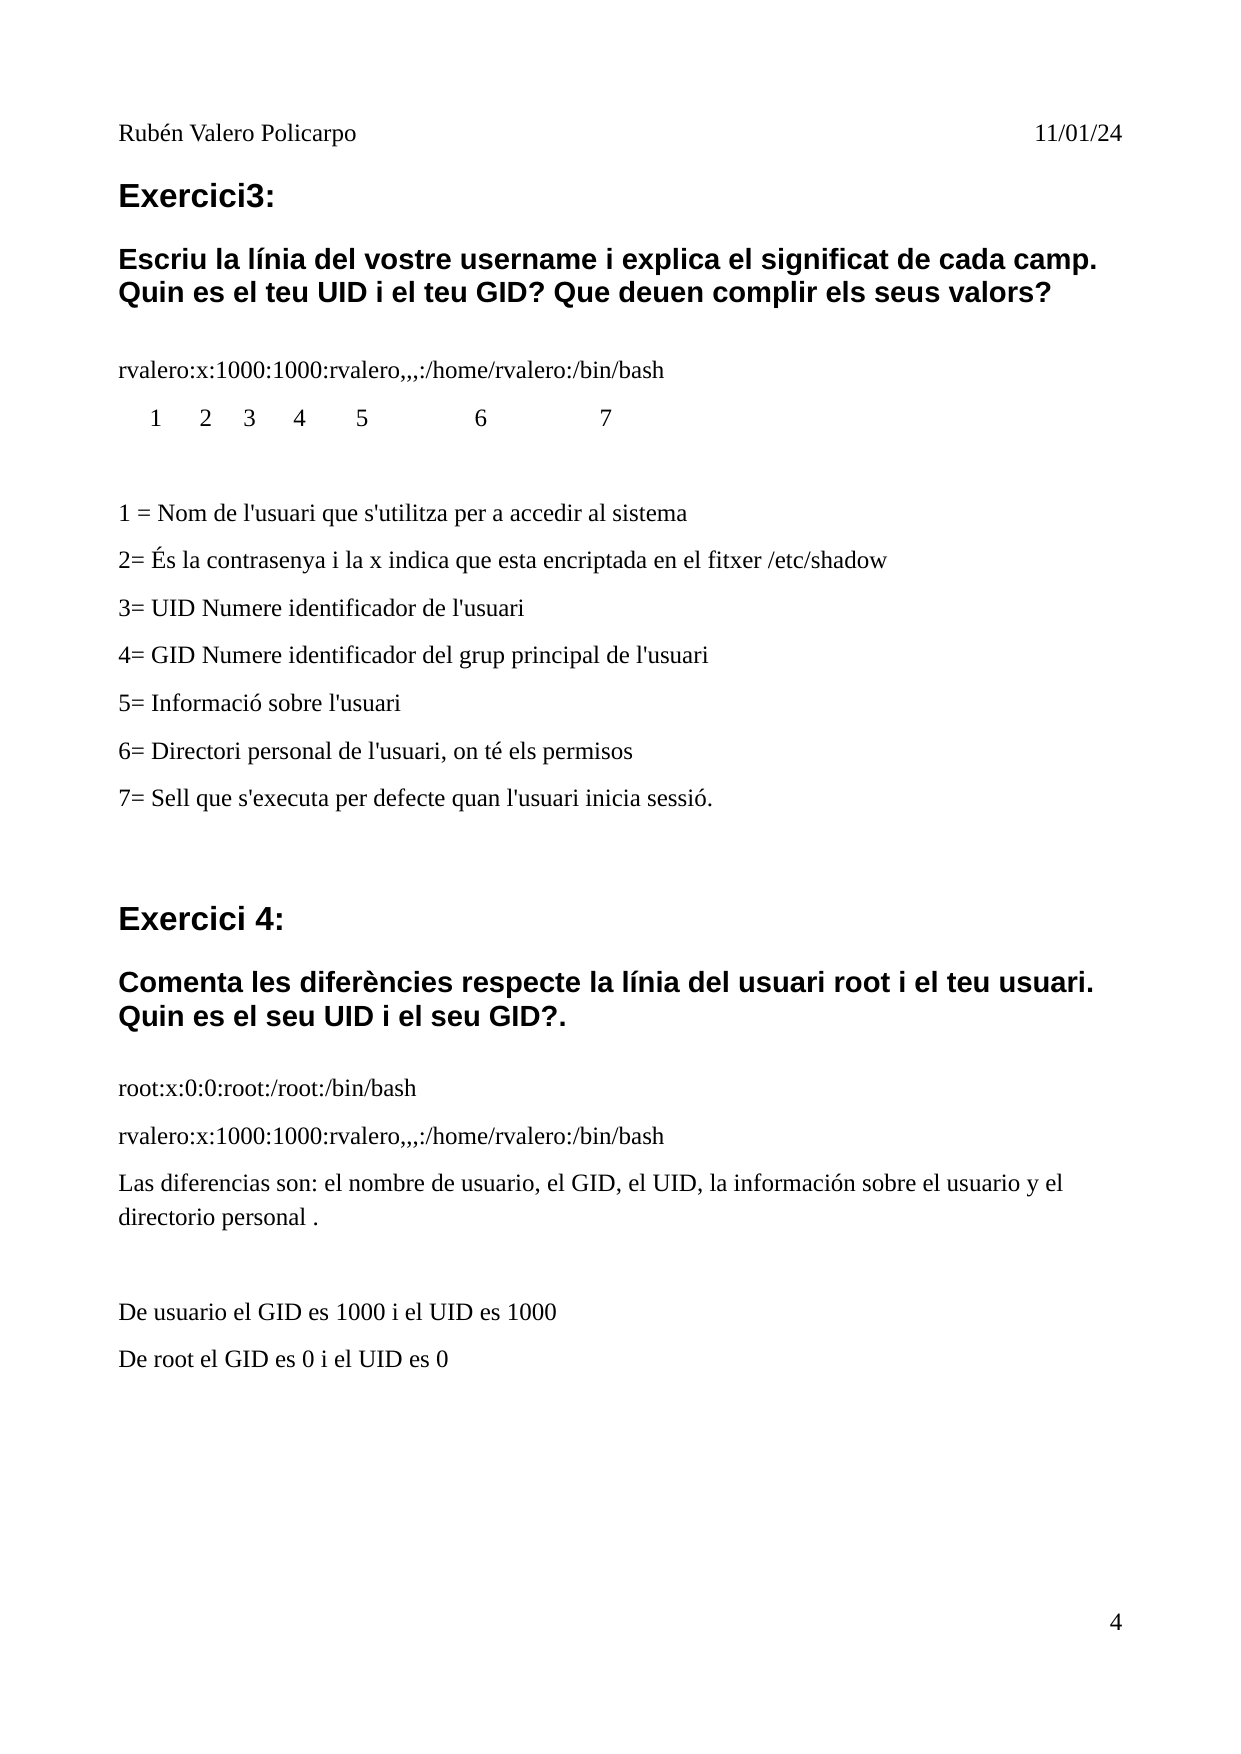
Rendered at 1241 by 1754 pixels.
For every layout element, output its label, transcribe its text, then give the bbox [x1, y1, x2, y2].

text rvalero:x:1000:1000:rvalero,,,:/home/rvalero:/bin/bash [118, 1121, 1122, 1150]
subtitle Escriu la línia del vostre username i explica el significat de cada camp. Quin es el teu UID i el teu GID? Que deuen complir els seus valors? [118, 242, 1122, 342]
text 1 = Nom de l'usuari que s'utilitza per a accedir al sistema [118, 498, 1122, 527]
text Las diferencias son: el nombre de usuario, el GID, el UID, la información sobre el usuario y el directorio personal . [118, 1168, 1122, 1230]
text De root el GID es 0 i el UID es 0 [118, 1344, 1122, 1373]
text 4= GID Numere identificador del grup principal de l'usuari [118, 641, 1122, 669]
text De usuario el GID es 1000 i el UID es 1000 [118, 1297, 1122, 1326]
text 6= Directori personal de l'usuari, on té els permisos [118, 736, 1122, 764]
text 3= UID Numere identificador de l'usuari [118, 593, 1122, 622]
text 2= És la contrasenya i la x indica que esta encriptada en el fitxer /etc/shadow [118, 545, 1122, 574]
subtitle Comenta les diferències respecte la línia del usuari root i el teu usuari. Quin es el seu UID i el seu GID?. [118, 965, 1122, 1032]
text 7= Sell que s'executa per defecte quan l'usuari inicia sessió. [118, 783, 1122, 812]
subtitle Exercici 4: [118, 899, 1122, 938]
subtitle Exercici3: [118, 176, 1122, 215]
text 1 2 3 4 5 6 7 [118, 403, 1122, 431]
text 5= Informació sobre l'usuari [118, 688, 1122, 717]
text rvalero:x:1000:1000:rvalero,,,:/home/rvalero:/bin/bash [118, 355, 1122, 384]
text root:x:0:0:root:/root:/bin/bash [118, 1073, 1122, 1102]
